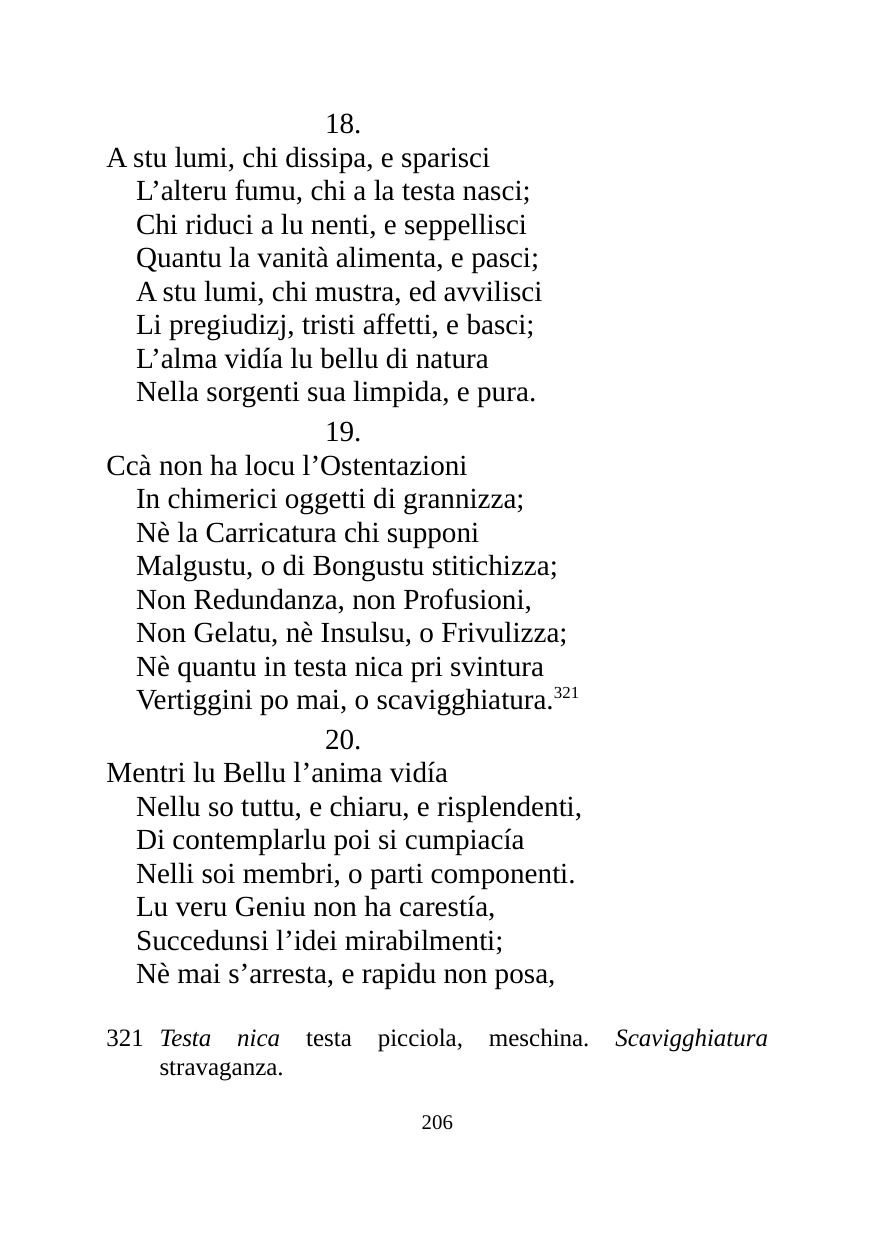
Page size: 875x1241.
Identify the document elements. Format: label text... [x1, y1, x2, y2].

text Mentri lu Bellu l’anima vidía Nellu so tuttu, e chiaru, e risplendenti, Di contemplarlu poi si cumpiacía Nelli soi membri, o parti componenti. Lu veru Geniu non ha carestía, Succedunsi l’idei mirabilmenti; Nè mai s’arresta, e rapidu non posa, [106, 755, 768, 990]
text Ccà non ha locu l’Ostentazioni In chimerici oggetti di grannizza; Nè la Carricatura chi supponi Malgustu, o di Bongustu stitichizza; Non Redundanza, non Profusioni, Non Gelatu, nè Insulsu, o Frivulizza; Nè quantu in testa nica pri svintura Vertiggini po mai, o scavigghiatura. [106, 448, 768, 716]
text A stu lumi, chi dissipa, e sparisci L’alteru fumu, chi a la testa nasci; Chi riduci a lu nenti, e seppellisci Quantu la vanità alimenta, e pasci; A stu lumi, chi mustra, ed avvilisci Li pregiudizj, tristi affetti, e basci; L’alma vidía lu bellu di natura Nella sorgenti sua limpida, e pura. [106, 140, 768, 408]
text 20. [325, 722, 768, 755]
text Testa nica testa picciola, meschina. Scavigghiatura stravaganza. [106, 1023, 768, 1080]
text 19. [325, 414, 768, 448]
text 18. [325, 106, 768, 140]
